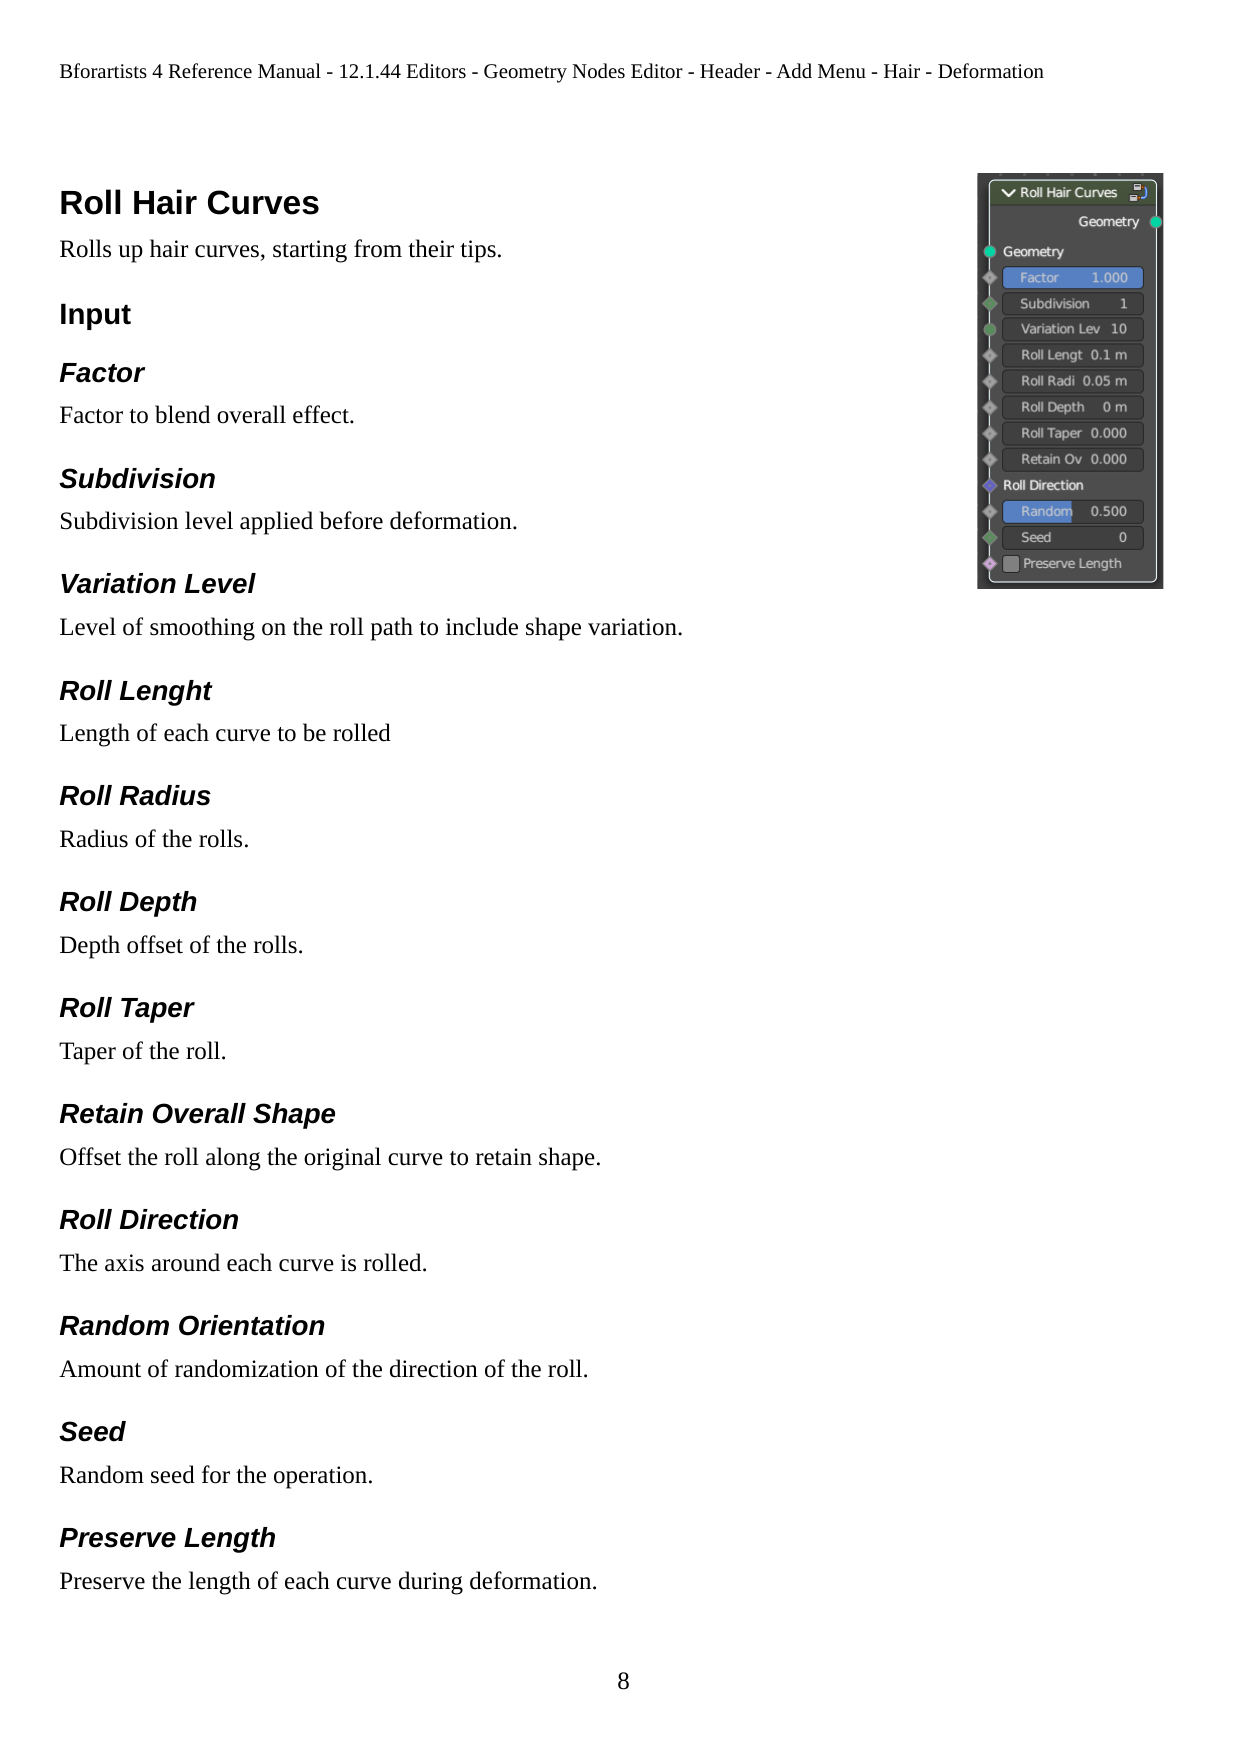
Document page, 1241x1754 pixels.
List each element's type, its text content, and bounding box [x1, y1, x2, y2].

subtitle Random Orientation [59, 1309, 1181, 1341]
subtitle Factor [59, 356, 977, 388]
subtitle Input [59, 297, 977, 331]
subtitle Roll Radius [59, 780, 1181, 812]
text Level of smoothing on the roll path to include shape variation. [59, 612, 1181, 641]
text Amount of randomization of the direction of the roll. [59, 1354, 1181, 1383]
text Random seed for the operation. [59, 1460, 1181, 1488]
text Factor to blend overall effect. [59, 400, 977, 429]
text Preserve the length of each curve during deformation. [59, 1566, 1181, 1594]
subtitle [1164, 182, 1181, 221]
text Taper of the roll. [59, 1036, 1181, 1065]
subtitle [1164, 297, 1181, 331]
subtitle Roll Hair Curves [59, 182, 977, 221]
subtitle Retain Overall Shape [59, 1098, 1181, 1129]
subtitle Roll Lenght [59, 674, 1181, 706]
text Radius of the rolls. [59, 824, 1181, 853]
subtitle Subdivision [59, 462, 977, 494]
subtitle Roll Depth [59, 886, 1181, 918]
picture [977, 173, 1164, 589]
subtitle Variation Level [59, 568, 1181, 600]
subtitle [1164, 356, 1181, 388]
subtitle Roll Direction [59, 1203, 1181, 1235]
subtitle Seed [59, 1415, 1181, 1447]
text Depth offset of the rolls. [59, 930, 1181, 959]
subtitle Roll Taper [59, 992, 1181, 1023]
subtitle Preserve Length [59, 1521, 1181, 1553]
text Subdivision level applied before deformation. [59, 506, 977, 535]
text The axis around each curve is rolled. [59, 1248, 1181, 1277]
text Offset the roll along the original curve to retain shape. [59, 1142, 1181, 1171]
text Length of each curve to be rolled [59, 718, 1181, 747]
subtitle [1164, 462, 1181, 494]
text Rolls up hair curves, starting from their tips. [59, 234, 977, 262]
